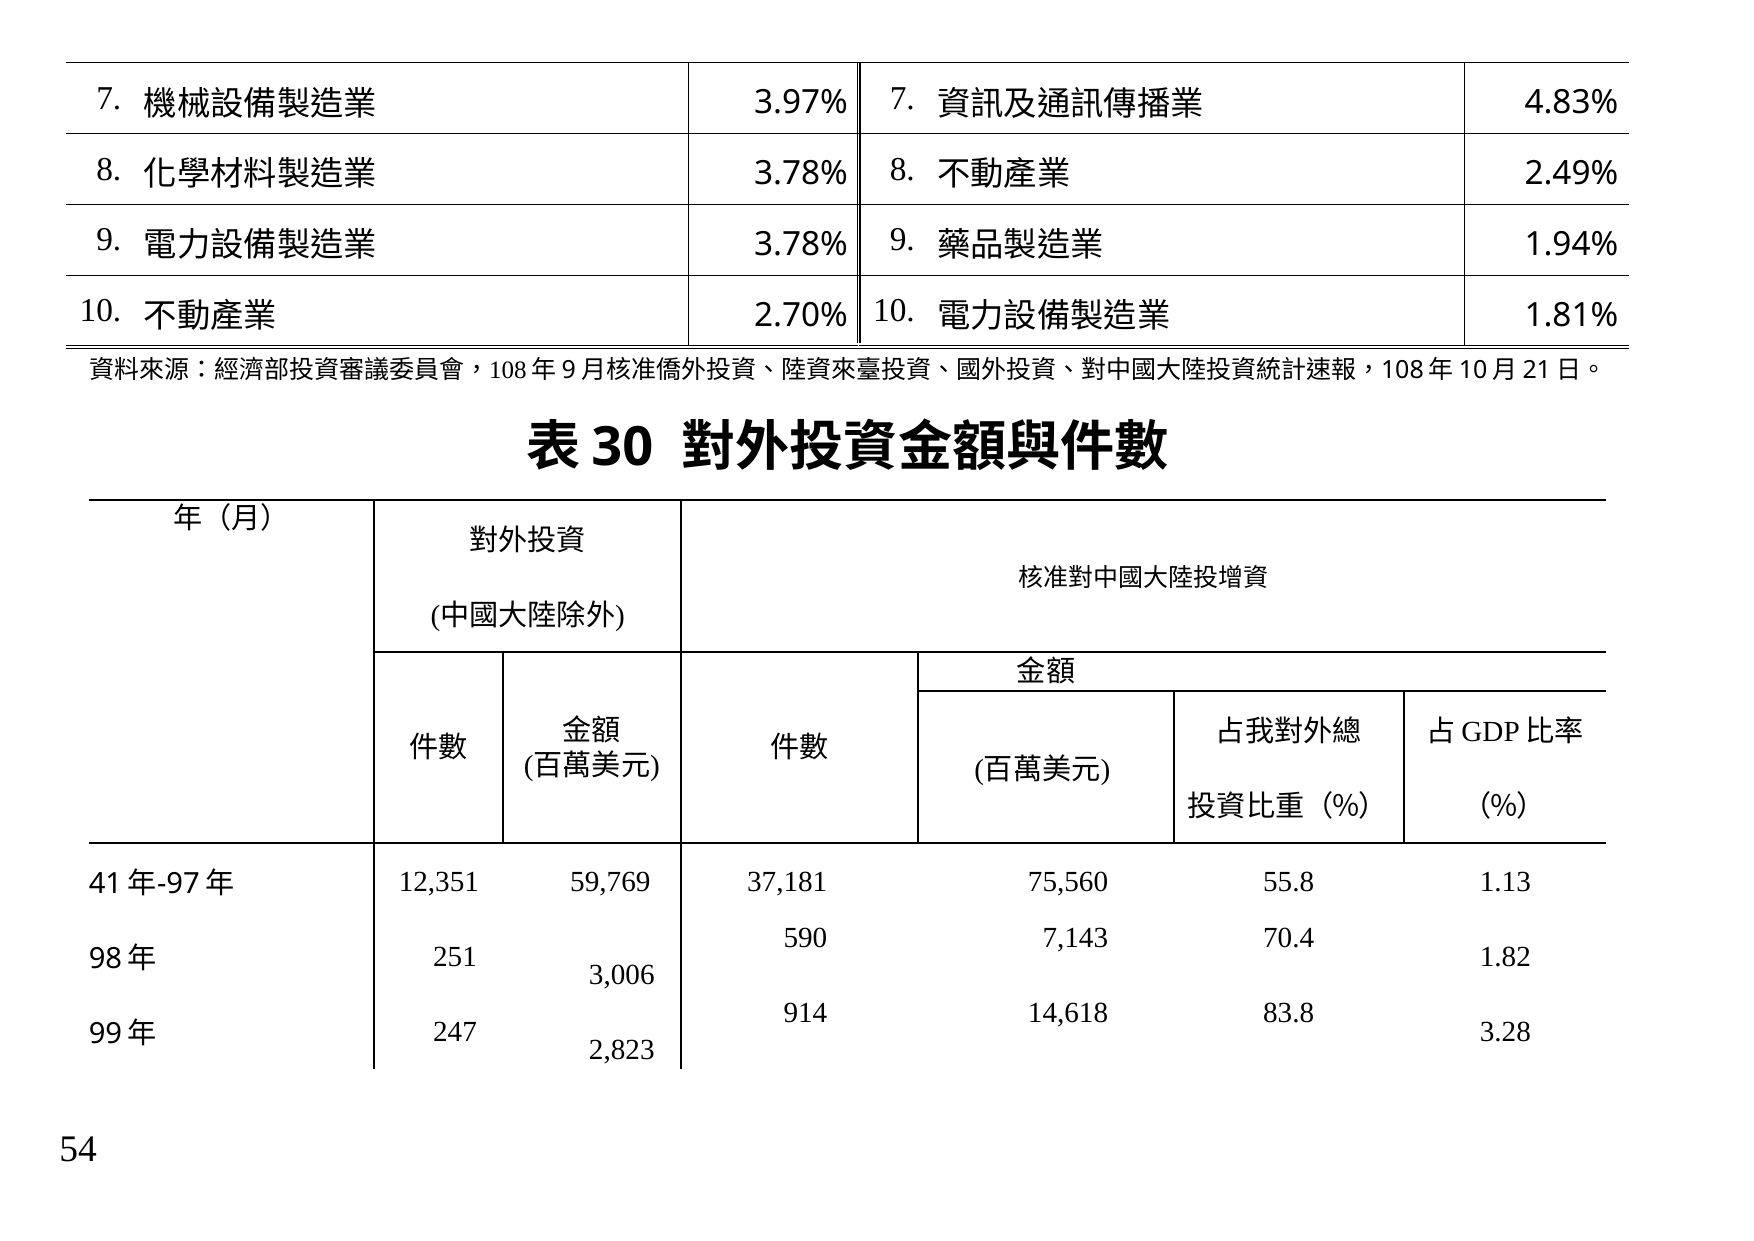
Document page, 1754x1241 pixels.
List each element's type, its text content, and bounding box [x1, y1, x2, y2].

table_cell 化學材料製造業 [132, 134, 688, 204]
table_cell 70.4 [1174, 919, 1403, 994]
table_cell 機械設備製造業 [132, 63, 688, 133]
table_header 年（月） [89, 501, 373, 842]
table_cell 1.82 [1404, 919, 1606, 994]
table_cell 2,823 [503, 994, 680, 1069]
table_cell 3.78% [689, 205, 857, 274]
table_cell [1404, 653, 1606, 689]
table_cell 1.94% [1465, 205, 1629, 274]
table_header 對外投資 (中國大陸除外) [375, 501, 680, 651]
table_cell 8. [66, 134, 132, 204]
table_cell 247 [375, 994, 503, 1069]
table_cell [1174, 653, 1403, 689]
table_cell 83.8 [1174, 994, 1403, 1069]
table_cell 251 [375, 919, 503, 994]
text 資料來源：經濟部投資審議委員會，108年9月核准僑外投資、陸資來臺投資、國外投資、對中國大陸投資統計速報，108年10月21日。 [59, 348, 1636, 386]
table_cell 914 [682, 994, 918, 1069]
table_cell 75,560 [918, 844, 1173, 919]
table_cell 電力設備製造業 [926, 276, 1464, 345]
table_cell 件數 [375, 653, 502, 842]
subtitle 表30 對外投資金額與件數 [59, 386, 1636, 498]
table_cell 2.49% [1465, 134, 1629, 204]
table_cell 不動產業 [132, 276, 688, 345]
table_cell 8. [861, 134, 926, 204]
table_cell 金額 (百萬美元) [504, 653, 680, 842]
table_header 核准對中國大陸投增資 [682, 501, 1606, 651]
table_cell 7. [861, 63, 926, 133]
table_cell (百萬美元) [919, 692, 1173, 842]
table_cell 1.81% [1465, 276, 1629, 345]
table_cell 37,181 [682, 844, 918, 919]
table_cell 98年 [89, 919, 373, 994]
table_cell 10. [859, 276, 926, 345]
table_cell 99年 [89, 994, 373, 1069]
table_cell 不動產業 [926, 134, 1464, 204]
table_cell 9. [861, 205, 926, 274]
table_cell 41年-97年 [89, 844, 373, 919]
table_cell 590 [682, 919, 918, 994]
table_cell 55.8 [1174, 844, 1403, 919]
table_cell 4.83% [1465, 63, 1629, 133]
table_cell 3,006 [503, 919, 680, 994]
table_cell 14,618 [918, 994, 1173, 1069]
table_cell 資訊及通訊傳播業 [926, 63, 1464, 133]
table_cell 金額 [919, 653, 1173, 689]
table_cell 7,143 [918, 919, 1173, 994]
table_cell 藥品製造業 [926, 205, 1464, 274]
table_cell 10. [66, 276, 132, 345]
table_cell 電力設備製造業 [132, 205, 688, 274]
table_cell 2.70% [689, 276, 859, 345]
table_cell 占GDP比率 （％） [1405, 692, 1606, 842]
table_cell 3.28 [1404, 994, 1606, 1069]
table_cell 1.13 [1404, 844, 1606, 919]
table_cell 12,351 [375, 844, 503, 919]
table_cell 59,769 [503, 844, 680, 919]
table_cell 7. [66, 63, 132, 133]
table_cell 件數 [682, 653, 917, 842]
table_cell 9. [66, 205, 132, 274]
table_cell 占我對外總 投資比重（％） [1175, 692, 1403, 842]
table_cell 3.97% [689, 63, 857, 133]
table_cell 3.78% [689, 134, 857, 204]
